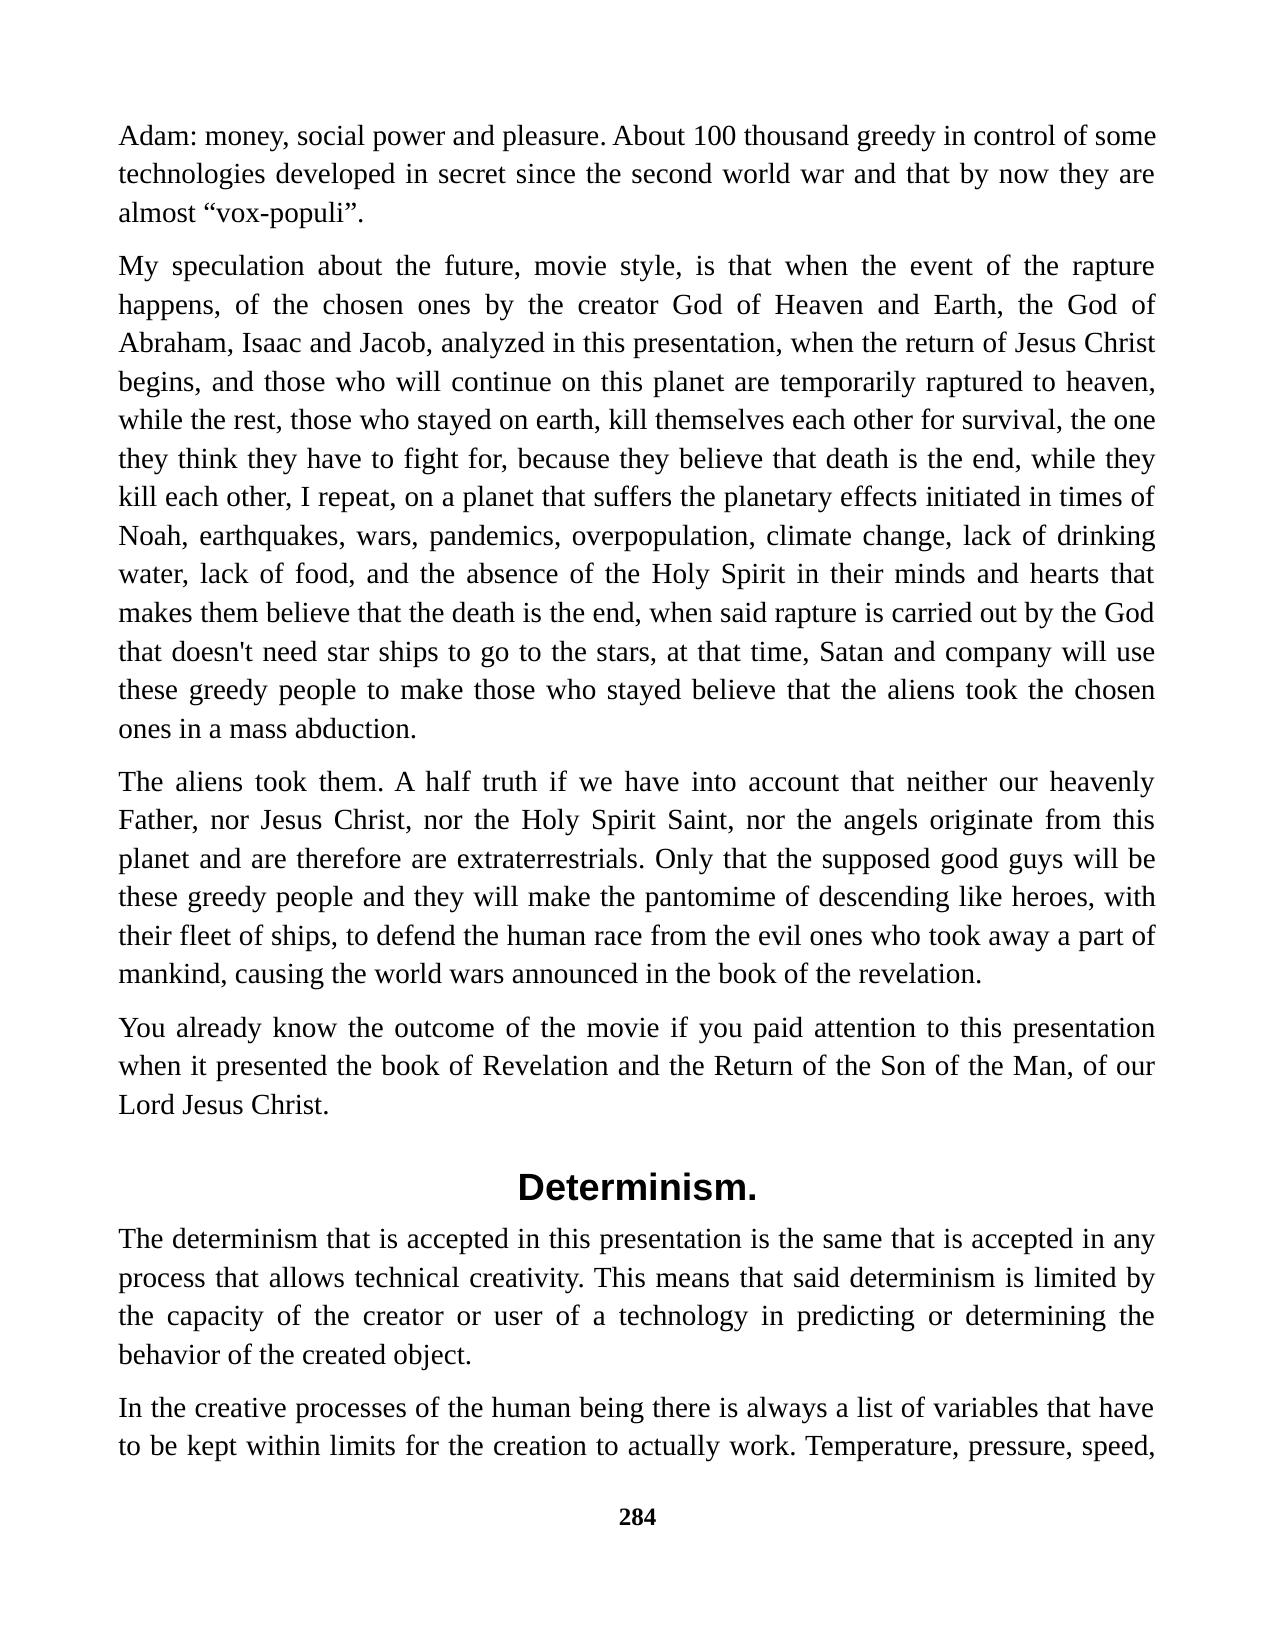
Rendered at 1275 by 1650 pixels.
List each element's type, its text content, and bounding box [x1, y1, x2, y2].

text My speculation about the future, movie style, is that when the event of the rapture happens, of the chosen ones by the creator God of Heaven and Earth, the God of Abraham, Isaac and Jacob, analyzed in this presentation, when the return of Jesus Christ begins, and those who will continue on this planet are temporarily raptured to heaven, while the rest, those who stayed on earth, kill themselves each other for survival, the one they think they have to fight for, because they believe that death is the end, while they kill each other, I repeat, on a planet that suffers the planetary effects initiated in times of Noah, earthquakes, wars, pandemics, overpopulation, climate change, lack of drinking water, lack of food, and the absence of the Holy Spirit in their minds and hearts that makes them believe that the death is the end, when said rapture is carried out by the God that doesn't need star ships to go to the stars, at that time, Satan and company will use these greedy people to make those who stayed believe that the aliens took the chosen ones in a mass abduction. [118, 248, 1157, 744]
text In the creative processes of the human being there is always a list of variables that have to be kept within limits for the creation to actually work. Temperature, pressure, speed, [118, 1390, 1157, 1462]
text Adam: money, social power and pleasure. About 100 thousand greedy in control of some technologies developed in secret since the second world war and that by now they are almost “vox-populi”. [118, 118, 1157, 229]
subtitle Determinism. [118, 1165, 1157, 1209]
text The determinism that is accepted in this presentation is the same that is accepted in any process that allows technical creativity. This means that said determinism is limited by the capacity of the creator or user of a technology in predicting or determining the behavior of the created object. [118, 1221, 1157, 1370]
text You already know the outcome of the movie if you paid attention to this presentation when it presented the book of Revelation and the Return of the Son of the Man, of our Lord Jesus Christ. [118, 1010, 1157, 1120]
text The aliens took them. A half truth if we have into account that neither our heavenly Father, nor Jesus Christ, nor the Holy Spirit Saint, nor the angels originate from this planet and are therefore are extraterrestrials. Only that the supposed good guys will be these greedy people and they will make the pantomime of descending like heroes, with their fleet of ships, to defend the human race from the evil ones who took away a part of mankind, causing the world wars announced in the book of the revelation. [118, 764, 1157, 990]
